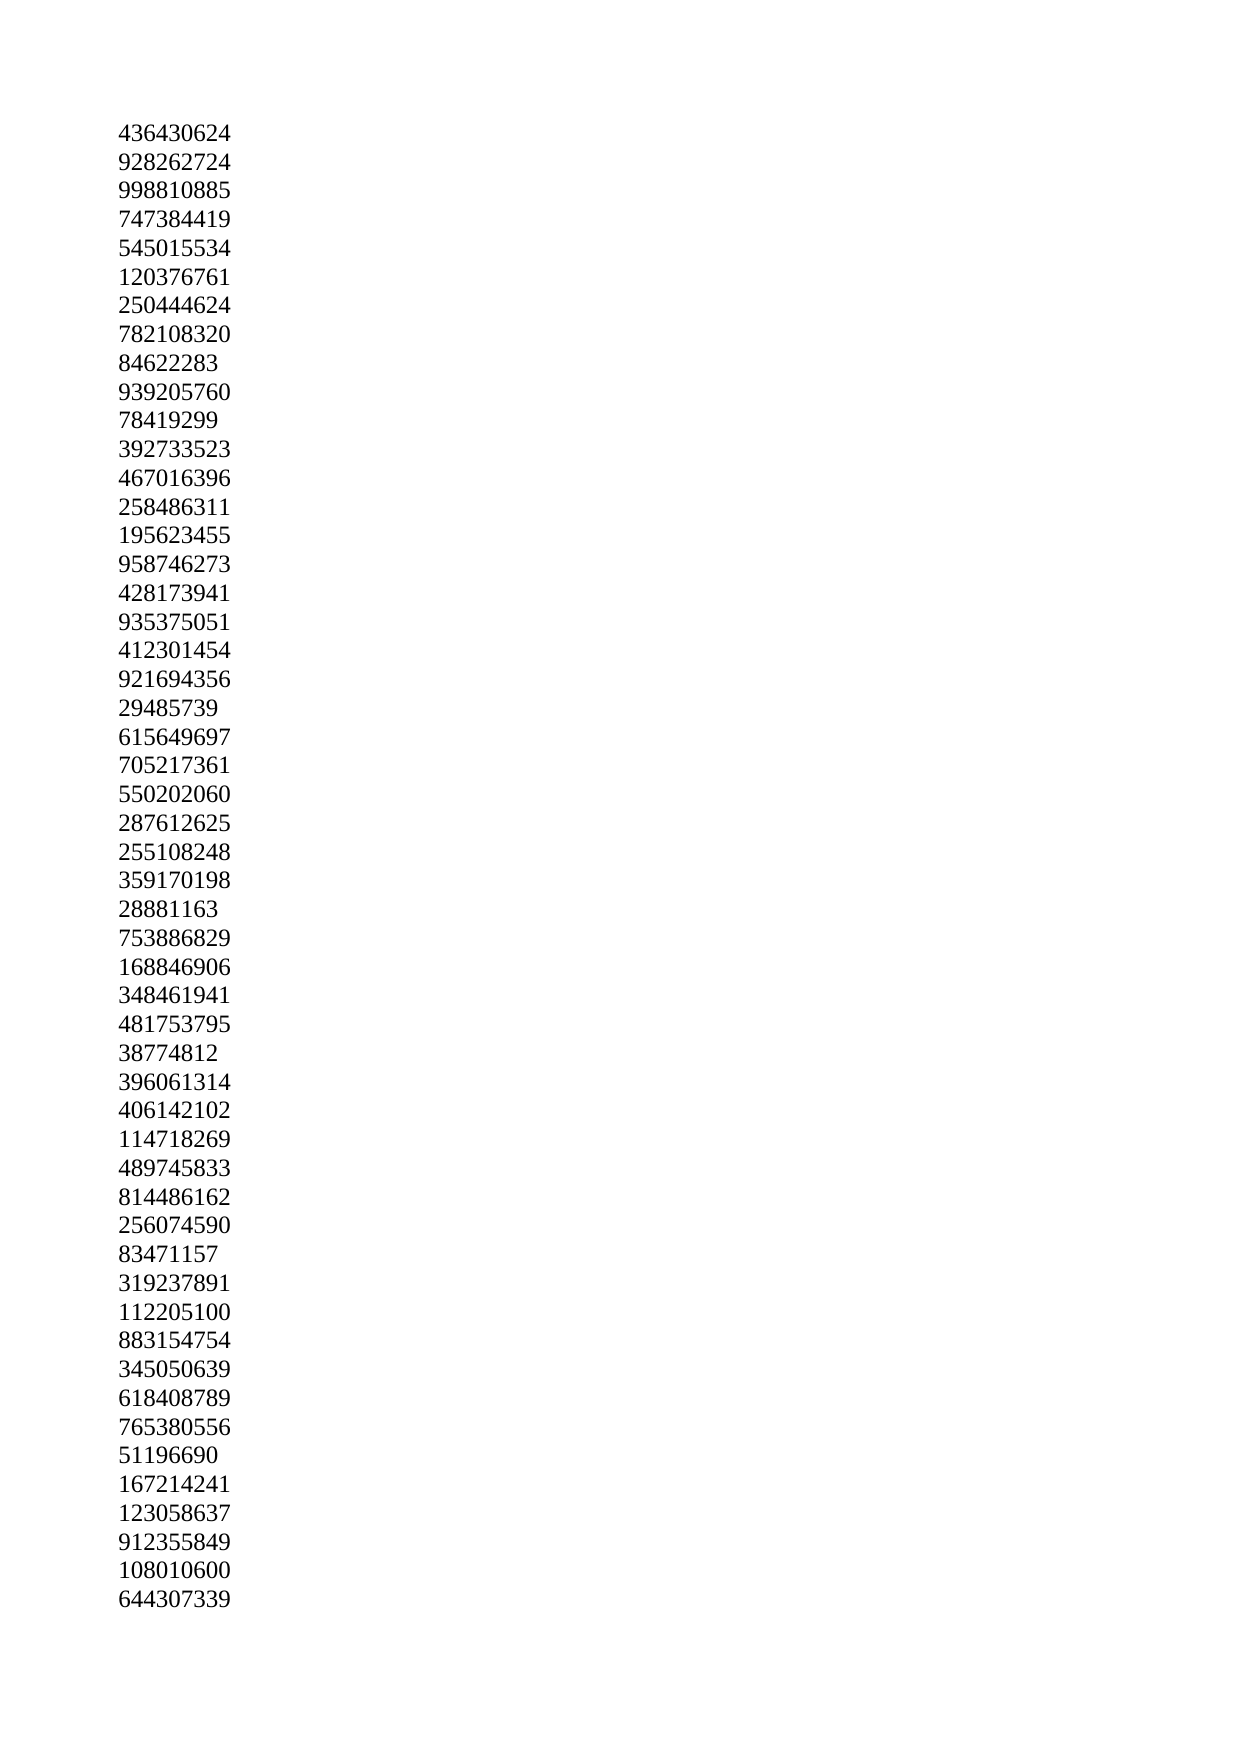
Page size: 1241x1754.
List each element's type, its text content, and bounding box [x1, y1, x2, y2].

table_cell 123058637 [118, 1498, 1122, 1527]
table_cell 38774812 [118, 1038, 1122, 1067]
table_cell 255108248 [118, 837, 1122, 866]
table_cell 615649697 [118, 722, 1122, 751]
table_cell 345050639 [118, 1354, 1122, 1383]
table_cell 814486162 [118, 1182, 1122, 1211]
table_cell 348461941 [118, 981, 1122, 1009]
table_cell 84622283 [118, 348, 1122, 377]
table_cell 747384419 [118, 204, 1122, 233]
table_cell 114718269 [118, 1124, 1122, 1153]
table_cell 392733523 [118, 434, 1122, 463]
table_cell 765380556 [118, 1412, 1122, 1441]
table_cell 481753795 [118, 1009, 1122, 1038]
table_cell 939205760 [118, 377, 1122, 406]
table_cell 167214241 [118, 1469, 1122, 1498]
table_cell 912355849 [118, 1527, 1122, 1556]
table_cell 883154754 [118, 1326, 1122, 1354]
table_cell 258486311 [118, 492, 1122, 521]
table_cell 618408789 [118, 1383, 1122, 1412]
table_cell 359170198 [118, 866, 1122, 894]
table_cell 396061314 [118, 1067, 1122, 1096]
table_cell 83471157 [118, 1239, 1122, 1268]
table_cell 51196690 [118, 1441, 1122, 1469]
table_cell 467016396 [118, 463, 1122, 492]
table_cell 406142102 [118, 1096, 1122, 1124]
table_cell 436430624 [118, 118, 1122, 147]
table_cell 287612625 [118, 808, 1122, 837]
table_cell 412301454 [118, 636, 1122, 664]
table_cell 782108320 [118, 319, 1122, 348]
table_cell 644307339 [118, 1584, 1122, 1613]
table_cell 319237891 [118, 1268, 1122, 1297]
table_cell 958746273 [118, 549, 1122, 578]
table_cell 195623455 [118, 521, 1122, 549]
table_cell 935375051 [118, 607, 1122, 636]
table_cell 428173941 [118, 578, 1122, 607]
table_cell 28881163 [118, 894, 1122, 923]
table_cell 928262724 [118, 147, 1122, 176]
table_cell 998810885 [118, 176, 1122, 204]
table_cell 705217361 [118, 751, 1122, 779]
table_cell 78419299 [118, 406, 1122, 434]
table_cell 168846906 [118, 952, 1122, 981]
table_cell 550202060 [118, 779, 1122, 808]
table_cell 120376761 [118, 262, 1122, 291]
table_cell 108010600 [118, 1556, 1122, 1584]
table_cell 545015534 [118, 233, 1122, 262]
table_cell 256074590 [118, 1211, 1122, 1239]
table_cell 489745833 [118, 1153, 1122, 1182]
table_cell 753886829 [118, 923, 1122, 952]
table_cell 921694356 [118, 664, 1122, 693]
table_cell 112205100 [118, 1297, 1122, 1326]
table_cell 29485739 [118, 693, 1122, 722]
table_cell 250444624 [118, 291, 1122, 319]
